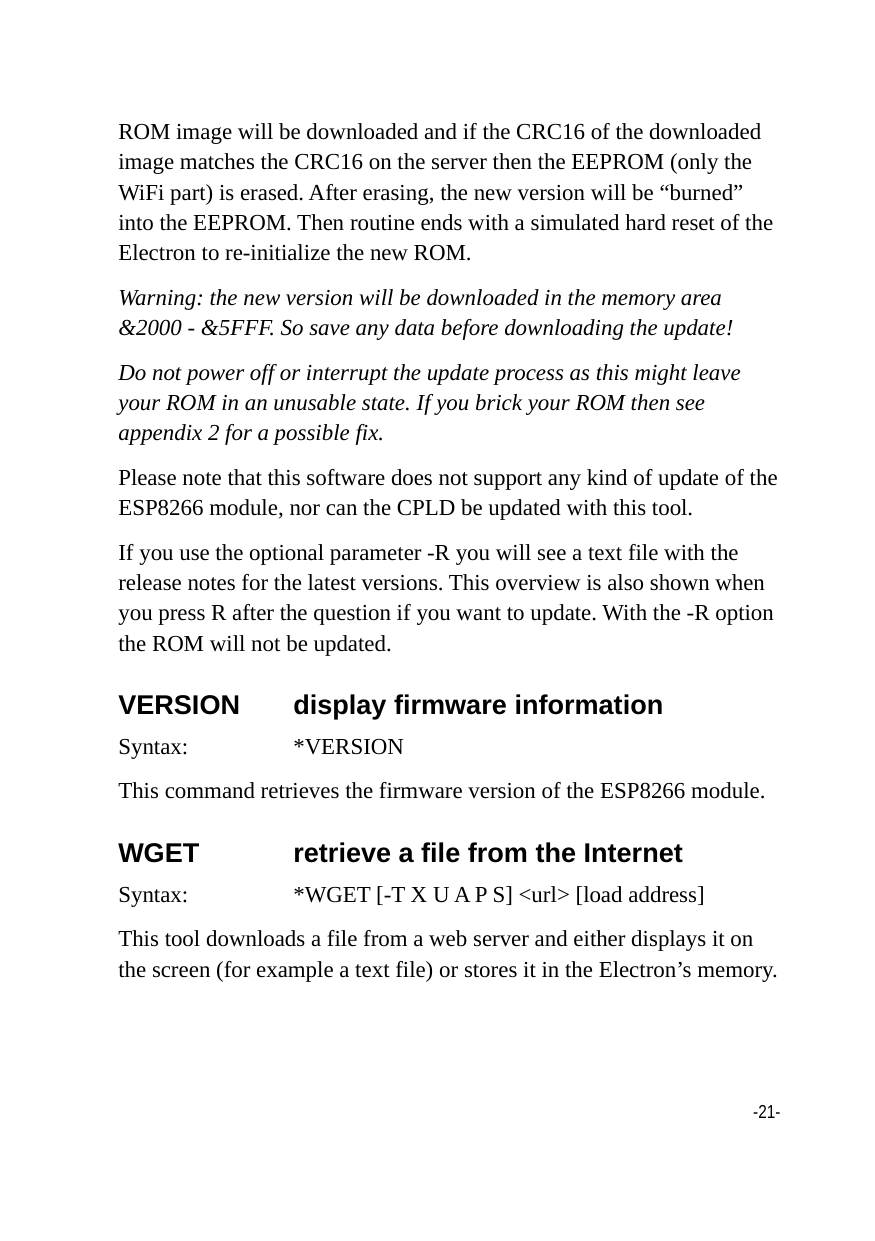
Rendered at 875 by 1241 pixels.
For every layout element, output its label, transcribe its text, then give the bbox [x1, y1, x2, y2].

text Syntax: *WGET [-T X U A P S] <url> [load address] [118, 881, 780, 907]
text This tool downloads a file from a web server and either displays it on the screen (for example a text file) or stores it in the Electron’s memory. [118, 925, 780, 982]
text Warning: the new version will be downloaded in the memory area &2000 - &5FFF. So save any data before downloading the update! [118, 284, 780, 340]
subtitle VERSION display firmware information [118, 689, 780, 720]
text If you use the optional parameter -R you will see a text file with the release notes for the latest versions. This overview is also shown when you press R after the question if you want to update. With the -R option the ROM will not be updated. [118, 539, 780, 656]
text ROM image will be downloaded and if the CRC16 of the downloaded image matches the CRC16 on the server then the EEPROM (only the WiFi part) is erased. After erasing, the new version will be “burned” into the EEPROM. Then routine ends with a simulated hard reset of the Electron to re-initialize the new ROM. [118, 118, 780, 265]
text This command retrieves the firmware version of the ESP8266 module. [118, 777, 780, 804]
text Please note that this software does not support any kind of update of the ESP8266 module, nor can the CPLD be updated with this tool. [118, 464, 780, 521]
text Syntax: *VERSION [118, 733, 780, 759]
text Do not power off or interrupt the update process as this might leave your ROM in an unusable state. If you brick your ROM then see appendix 2 for a possible fix. [118, 359, 780, 446]
subtitle WGET retrieve a file from the Internet [118, 837, 780, 868]
